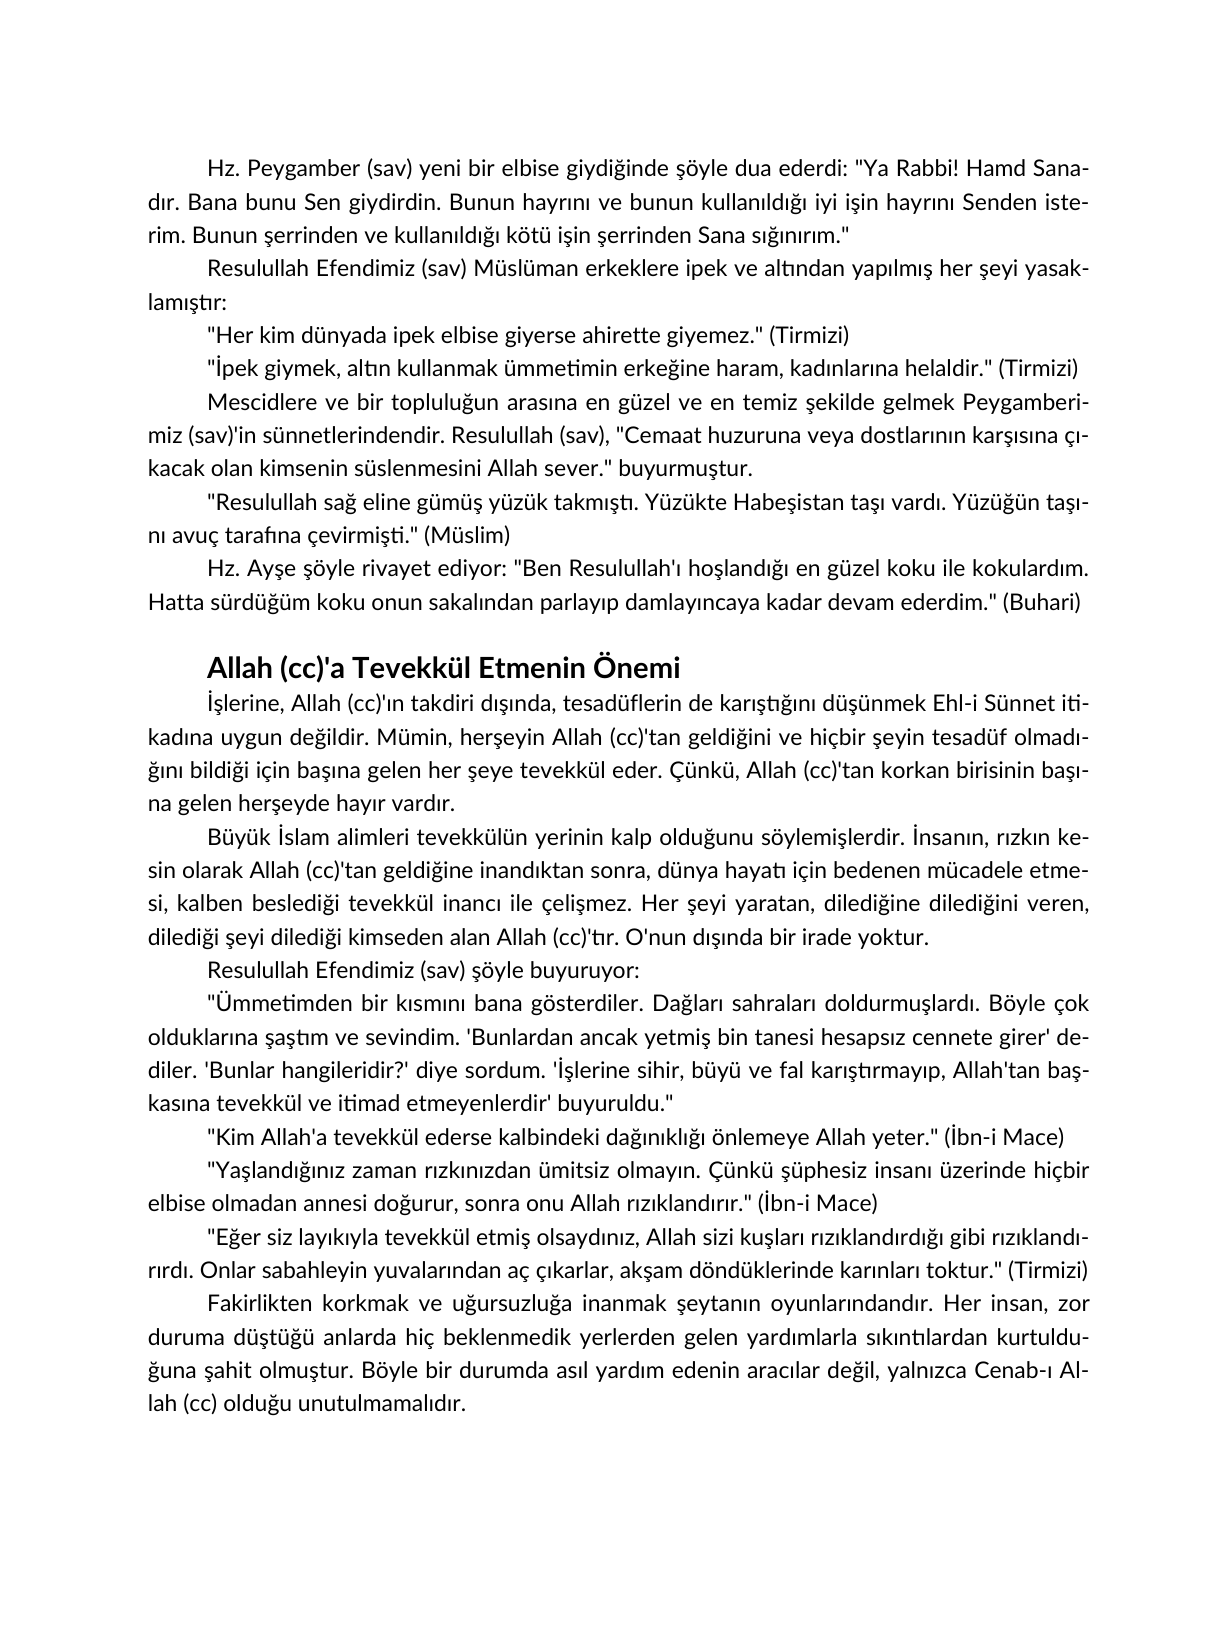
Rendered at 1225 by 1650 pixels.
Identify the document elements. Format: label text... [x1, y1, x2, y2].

text İş­le­ri­ne, Al­lah (cc)'ın tak­di­ri dı­şın­da, te­sa­düf­le­rin de ka­rış­tı­ğı­nı dü­şün­mek Ehl-i Sün­net iti­ka­dı­na uy­gun de­ğil­dir. Mü­min, her­şe­yin Al­lah (cc)'tan gel­di­ği­ni ve hiç­bir şe­yin te­sa­düf ol­ma­dı­ğı­nı bil­di­ği için ba­şı­na ge­len her şe­ye te­vek­kül eder. Çün­kü, Al­lah (cc)'tan kor­kan bi­ri­si­nin ba­şı­na ge­len her­şey­de ha­yır var­dır. [148, 685, 1090, 818]
text Hz. Pey­gam­ber (sav) ye­ni bir el­bi­se giy­di­ğin­de şöy­le dua eder­di: "Ya Rab­bi! Hamd Sa­na­dır. Ba­na bu­nu Sen giy­dir­din. Bu­nun hay­rı­nı ve bu­nun kul­la­nıl­dı­ğı iyi işin hay­rı­nı Sen­den is­te­rim. Bu­nun şer­rin­den ve kul­la­nıl­dı­ğı kö­tü işin şer­rin­den Sa­na sı­ğı­nı­rım." [148, 150, 1090, 250]
text "Üm­me­tim­den bir kıs­mı­nı ba­na gös­ter­di­ler. Dağ­la­rı sah­ra­la­rı dol­dur­muş­lar­dı. Böy­le çok ol­duk­la­rı­na şaş­tım ve se­vin­dim. 'Bun­lar­dan an­cak yet­miş ­bin ta­ne­si he­sap­sız cen­ne­te gi­rer' de­di­ler. 'Bun­lar han­gi­le­ri­dir?' di­ye sor­dum. 'İş­le­ri­ne si­hir, bü­yü ve fal ka­rış­tır­ma­yıp, Al­lah'tan baş­ka­sı­na te­vek­kül ve iti­mad et­me­yen­ler­dir' bu­yu­rul­du." [148, 985, 1090, 1118]
text Al­lah (cc)'a Te­vek­kül Et­me­nin Öne­mi [148, 650, 1090, 685]
text Re­su­lul­lah Efen­di­miz (sav) şöy­le bu­yu­ru­yor: [148, 952, 1090, 985]
text "Kim Al­lah'a te­vek­kül eder­se kal­bin­de­ki da­ğı­nık­lı­ğı ön­le­me­ye Al­lah ye­ter." (İbn-i Ma­ce) [148, 1118, 1090, 1152]
text Re­su­lul­lah Efen­di­miz (sav) Müs­lü­man er­kek­le­re ipek ve al­tın­dan ya­pıl­mış her şe­yi ya­sak­la­mış­tır: [148, 250, 1090, 317]
text "Eğer siz la­yı­kıy­la te­vek­kül et­miş ol­say­dı­nız, Al­lah si­zi kuş­la­rı rı­zık­lan­dır­dı­ğı gi­bi rı­zık­lan­dı­rır­dı. On­lar sa­bah­le­yin yu­va­la­rın­dan aç çı­kar­lar, ak­şam dön­dük­le­rin­de ka­rın­la­rı tok­tur." (Tir­mi­zi) [148, 1218, 1090, 1285]
text Hz. Ay­şe şöy­le ri­va­yet edi­yor: "Ben Re­su­lul­lah'ı hoş­lan­dı­ğı en gü­zel ko­ku ile ko­ku­lar­dım. Hat­ta sür­dü­ğüm ko­ku onun sa­ka­lın­dan par­la­yıp dam­la­yın­ca­ya ka­dar de­vam eder­dim." (Bu­ha­ri) [148, 550, 1090, 617]
text Mes­cid­le­re ve bir top­lu­lu­ğun ara­sı­na en gü­zel ve en te­miz şe­kil­de gel­mek Pey­gam­be­ri­miz (sav)'in sünnet­le­rin­den­dir. Re­su­lul­lah (sav), "Ce­ma­at hu­zu­ru­na ve­ya dost­la­rı­nın kar­şı­sı­na çı­ka­cak olan kim­se­nin süs­len­me­si­ni Al­lah se­ver." bu­yur­muş­tur. [148, 383, 1090, 483]
text Fa­kir­lik­ten kork­mak ve uğur­suz­lu­ğa inan­mak şey­ta­nın oyun­la­rın­dan­dır. Her in­san, zor du­ru­ma düş­tü­ğü an­lar­da hiç bek­len­me­dik yer­ler­den ge­len yar­dım­lar­la sı­kın­tı­lar­dan kur­tul­du­ğu­na şa­hit ol­muş­tur. Böy­le bir du­rum­da asıl yar­dım ede­nin ara­cı­lar de­ğil, yal­nız­ca Ce­nab-ı Al­lah (cc) ol­du­ğu unu­tul­ma­ma­lı­dır. [148, 1285, 1090, 1418]
text "Re­su­lul­lah sağ eli­ne gü­müş yü­zük tak­mış­tı. Yü­zük­te Ha­be­şis­tan ta­şı var­dı. Yü­zü­ğün ta­şı­nı avuç ta­ra­fı­na çe­vir­miş­ti." (Müs­lim) [148, 483, 1090, 550]
text Bü­yük İs­lam alim­le­ri te­vek­kü­lün ye­ri­nin kalp ol­du­ğu­nu söy­le­miş­ler­dir. İn­sa­nın, rız­kın ke­sin ola­rak Al­lah (cc)'tan gel­di­ği­ne inan­dık­tan son­ra, dün­ya ha­ya­tı için be­de­nen mü­ca­de­le et­me­si, kal­ben bes­le­di­ği te­vek­kül inan­cı ile çe­liş­mez. Her şe­yi ya­ra­tan, di­le­di­ği­ne di­le­di­ği­ni ve­ren, di­le­di­ği şe­yi di­le­di­ği kim­se­den alan Al­lah (cc)'tır. O'nun dı­şın­da bir ira­de yok­tur. [148, 818, 1090, 952]
text "Her kim dün­ya­da ipek el­bi­se gi­yer­se ahi­ret­te gi­ye­mez." (Tir­mi­zi) [148, 317, 1090, 350]
text "Yaş­lan­dı­ğı­nız za­man rız­kı­nız­dan ümit­siz ol­ma­yın. Çün­kü şüp­he­siz in­sa­nı üze­rin­de hiç­bir el­bi­se ol­ma­dan an­ne­si do­ğu­rur, son­ra onu Al­lah rı­zık­lan­dı­rır." (İbn-i Ma­ce) [148, 1152, 1090, 1218]
text "İpek giy­mek, al­tın kul­lan­mak üm­me­ti­min er­ke­ği­ne ha­ram, ka­dın­la­rı­na he­lal­dir." (Tir­mi­zi) [148, 350, 1090, 383]
